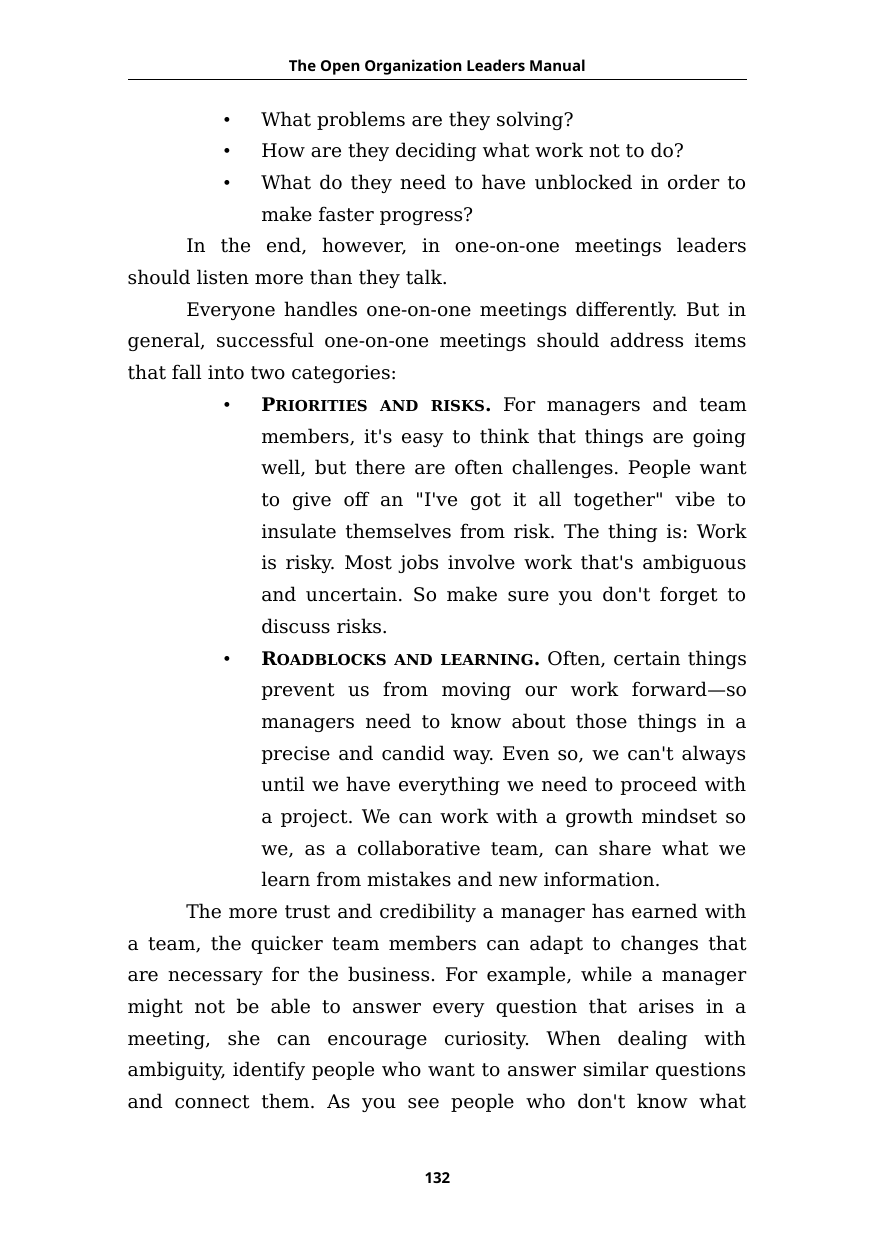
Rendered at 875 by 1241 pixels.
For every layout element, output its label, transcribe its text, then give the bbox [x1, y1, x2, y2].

list What do they need to have unblocked in order to make faster progress? [223, 172, 747, 226]
list Roadblocks and learning. Often, certain things prevent us from moving our work forward—so managers need to know about those things in a precise and candid way. Even so, we can't always until we have everything we need to proceed with a project. We can work with a growth mindset so we, as a collaborative team, can share what we learn from mistakes and new information. [223, 647, 747, 891]
text In the end, however, in one-on-one meetings leaders should listen more than they talk. [127, 235, 747, 289]
text The more trust and credibility a manager has earned with a team, the quicker team members can adapt to changes that are necessary for the business. For example, while a manager might not be able to answer every question that arises in a meeting, she can encourage curiosity. When dealing with ambiguity, identify people who want to answer similar questions and connect them. As you see people who don't know what [127, 901, 747, 1113]
list What problems are they solving? [223, 109, 747, 131]
list Priorities and risks. For managers and team members, it's easy to think that things are going well, but there are often challenges. People want to give off an "I've got it all together" vibe to insulate themselves from risk. The thing is: Work is risky. Most jobs involve work that's ambiguous and uncertain. So make sure you don't forget to discuss risks. [223, 394, 747, 637]
list How are they deciding what work not to do? [223, 140, 747, 162]
text Everyone handles one-on-one meetings differently. But in general, successful one-on-one meetings should address items that fall into two categories: [127, 299, 747, 384]
